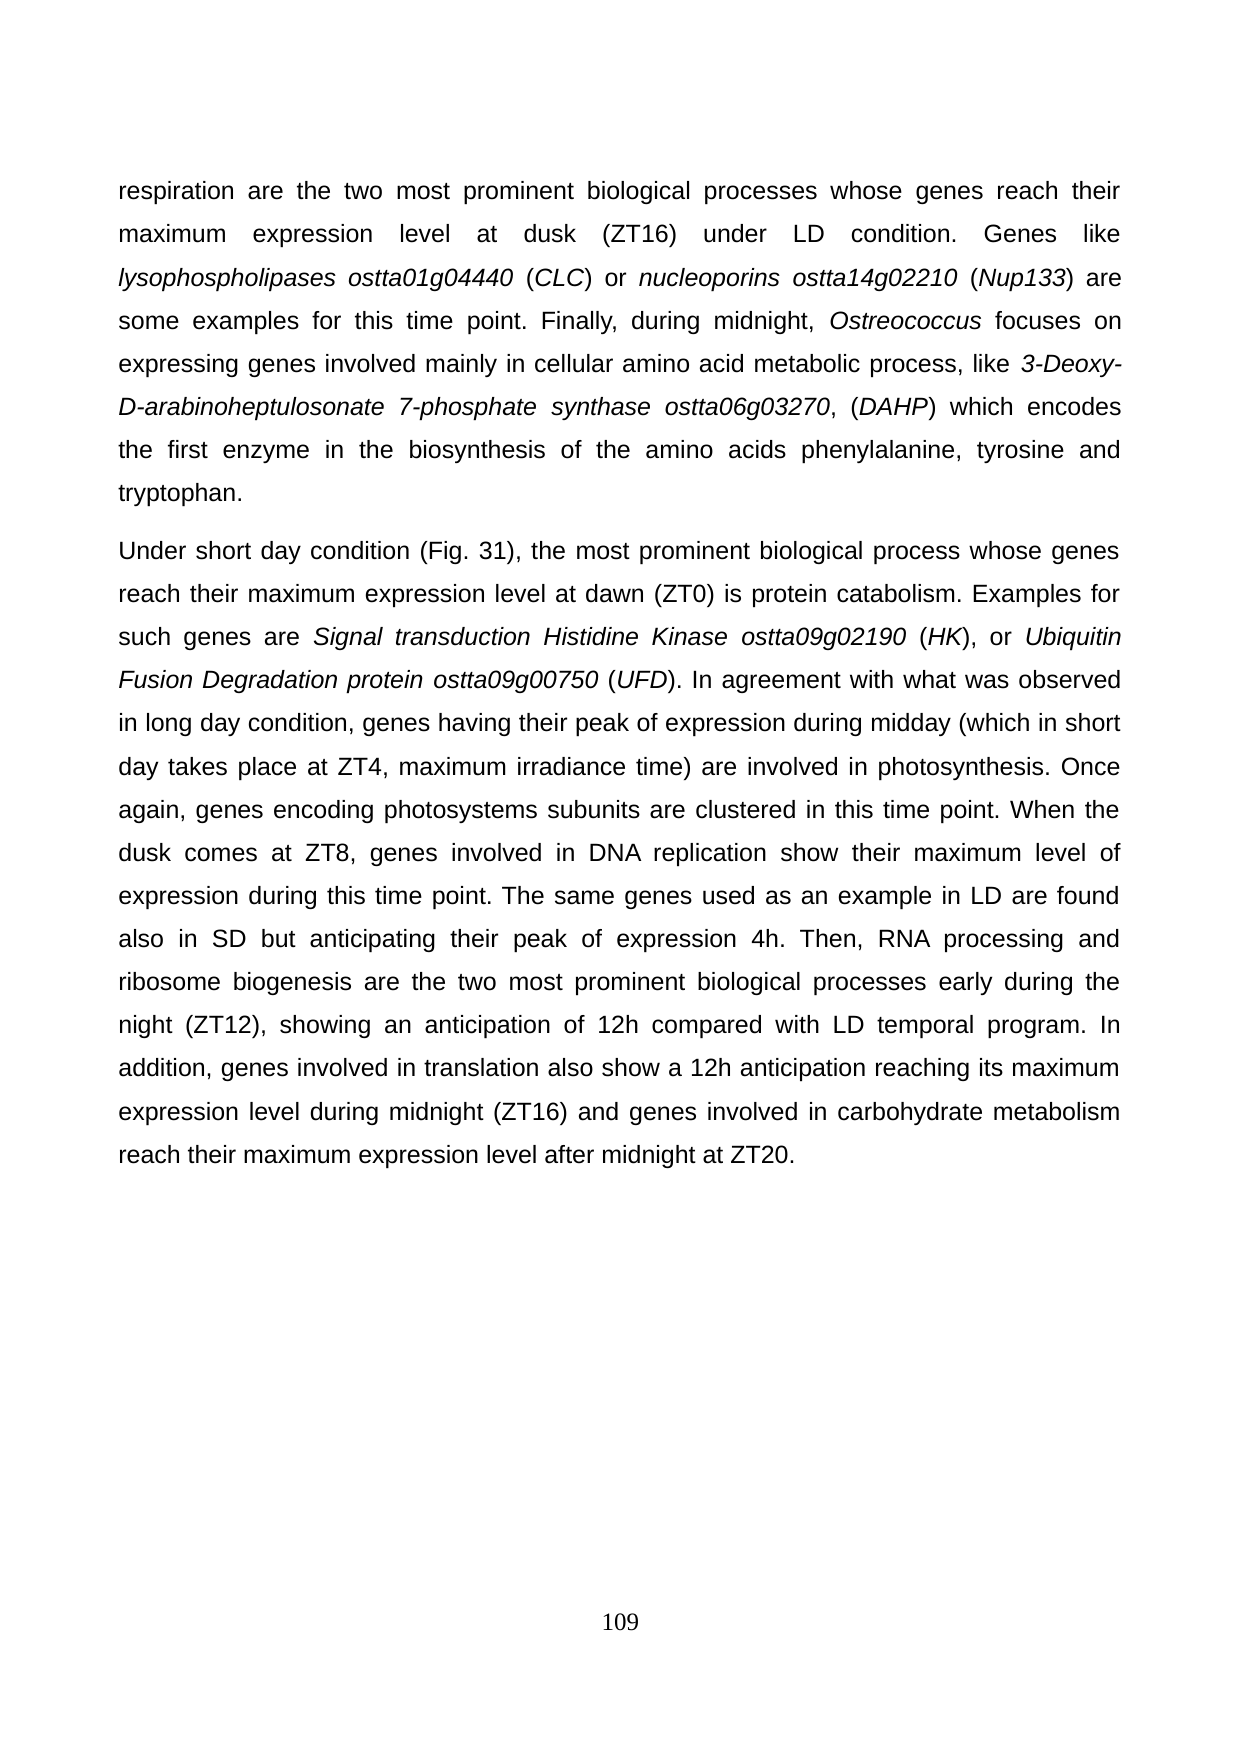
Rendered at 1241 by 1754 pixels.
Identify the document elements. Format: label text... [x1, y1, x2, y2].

text respiration are the two most prominent biological processes whose genes reach their maximum expression level at dusk (ZT16) under LD condition. Genes like lysophospholipases ostta01g04440 (CLC) or nucleoporins ostta14g02210 (Nup133) are some examples for this time point. Finally, during midnight, Ostreococcus focuses on expressing genes involved mainly in cellular amino acid metabolic process, like 3-Deoxy-D-arabinoheptulosonate 7-phosphate synthase ostta06g03270, (DAHP) which encodes the first enzyme in the biosynthesis of the amino acids phenylalanine, tyrosine and tryptophan. [118, 176, 1122, 507]
text Under short day condition (Fig. 31), the most prominent biological process whose genes reach their maximum expression level at dawn (ZT0) is protein catabolism. Examples for such genes are Signal transduction Histidine Kinase ostta09g02190 (HK), or Ubiquitin Fusion Degradation protein ostta09g00750 (UFD). In agreement with what was observed in long day condition, genes having their peak of expression during midday (which in short day takes place at ZT4, maximum irradiance time) are involved in photosynthesis. Once again, genes encoding photosystems subunits are clustered in this time point. When the dusk comes at ZT8, genes involved in DNA replication show their maximum level of expression during this time point. The same genes used as an example in LD are found also in SD but anticipating their peak of expression 4h. Then, RNA processing and ribosome biogenesis are the two most prominent biological processes early during the night (ZT12), showing an anticipation of 12h compared with LD temporal program. In addition, genes involved in translation also show a 12h anticipation reaching its maximum expression level during midnight (ZT16) and genes involved in carbohydrate metabolism reach their maximum expression level after midnight at ZT20. [118, 536, 1122, 1168]
